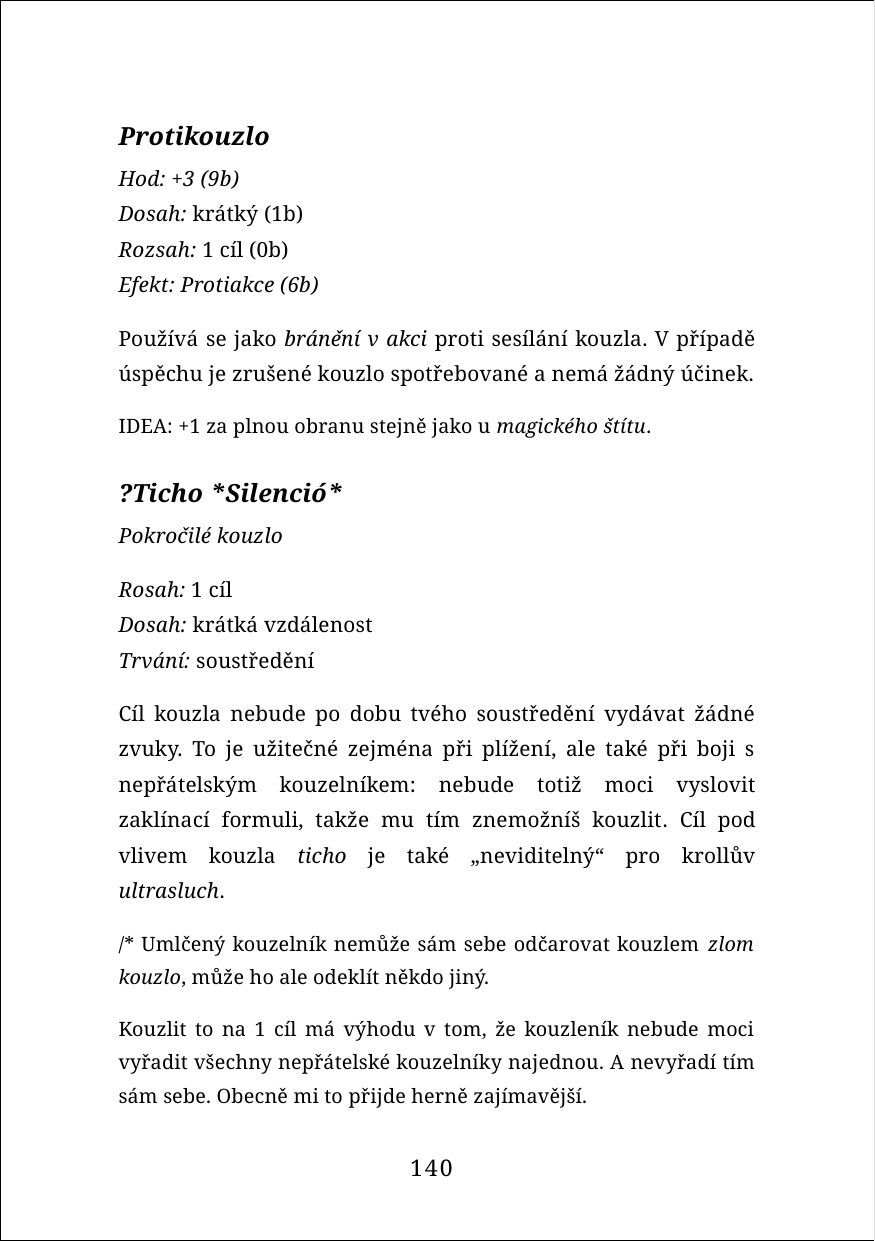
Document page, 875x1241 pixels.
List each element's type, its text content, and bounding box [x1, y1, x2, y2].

text Pokročilé kouzlo [118, 522, 756, 550]
text Používá se jako bránění v akci proti sesílání kouzla. V případě úspěchu je zrušené kouzlo spotřebované a nemá žádný účinek. [118, 324, 756, 388]
text /* Umlčený kouzelník nemůže sám sebe odčarovat kouzlem zlom kouzlo, může ho ale odeklít někdo jiný. [118, 930, 756, 991]
subtitle ?Ticho *Silenció* [118, 476, 756, 510]
text IDEA: +1 za plnou obranu stejně jako u magického štítu. [118, 413, 756, 439]
text Kouzlit to na 1 cíl má výhodu v tom, že kouzleník nebude moci vyřadit všechny nepřátelské kouzelníky najednou. A nevyřadí tím sám sebe. Obecně mi to přijde herně zajímavější. [118, 1015, 756, 1109]
text Rosah: 1 cíl Dosah: krátká vzdálenost Trvání: soustředění [118, 575, 756, 674]
text Hod: +3 (9b) Dosah: krátký (1b) Rozsah: 1 cíl (0b) Efekt: Protiakce (6b) [118, 164, 756, 299]
text Cíl kouzla nebude po dobu tvého soustředění vydávat žádné zvuky. To je užitečné zejména při plížení, ale také při boji s nepřátelským kouzelníkem: nebude totiž moci vyslovit zaklínací formuli, takže mu tím znemožníš kouzlit. Cíl pod vlivem kouzla ticho je také „neviditelný“ pro krollův ultrasluch. [118, 699, 756, 905]
subtitle Protikouzlo [118, 118, 756, 152]
